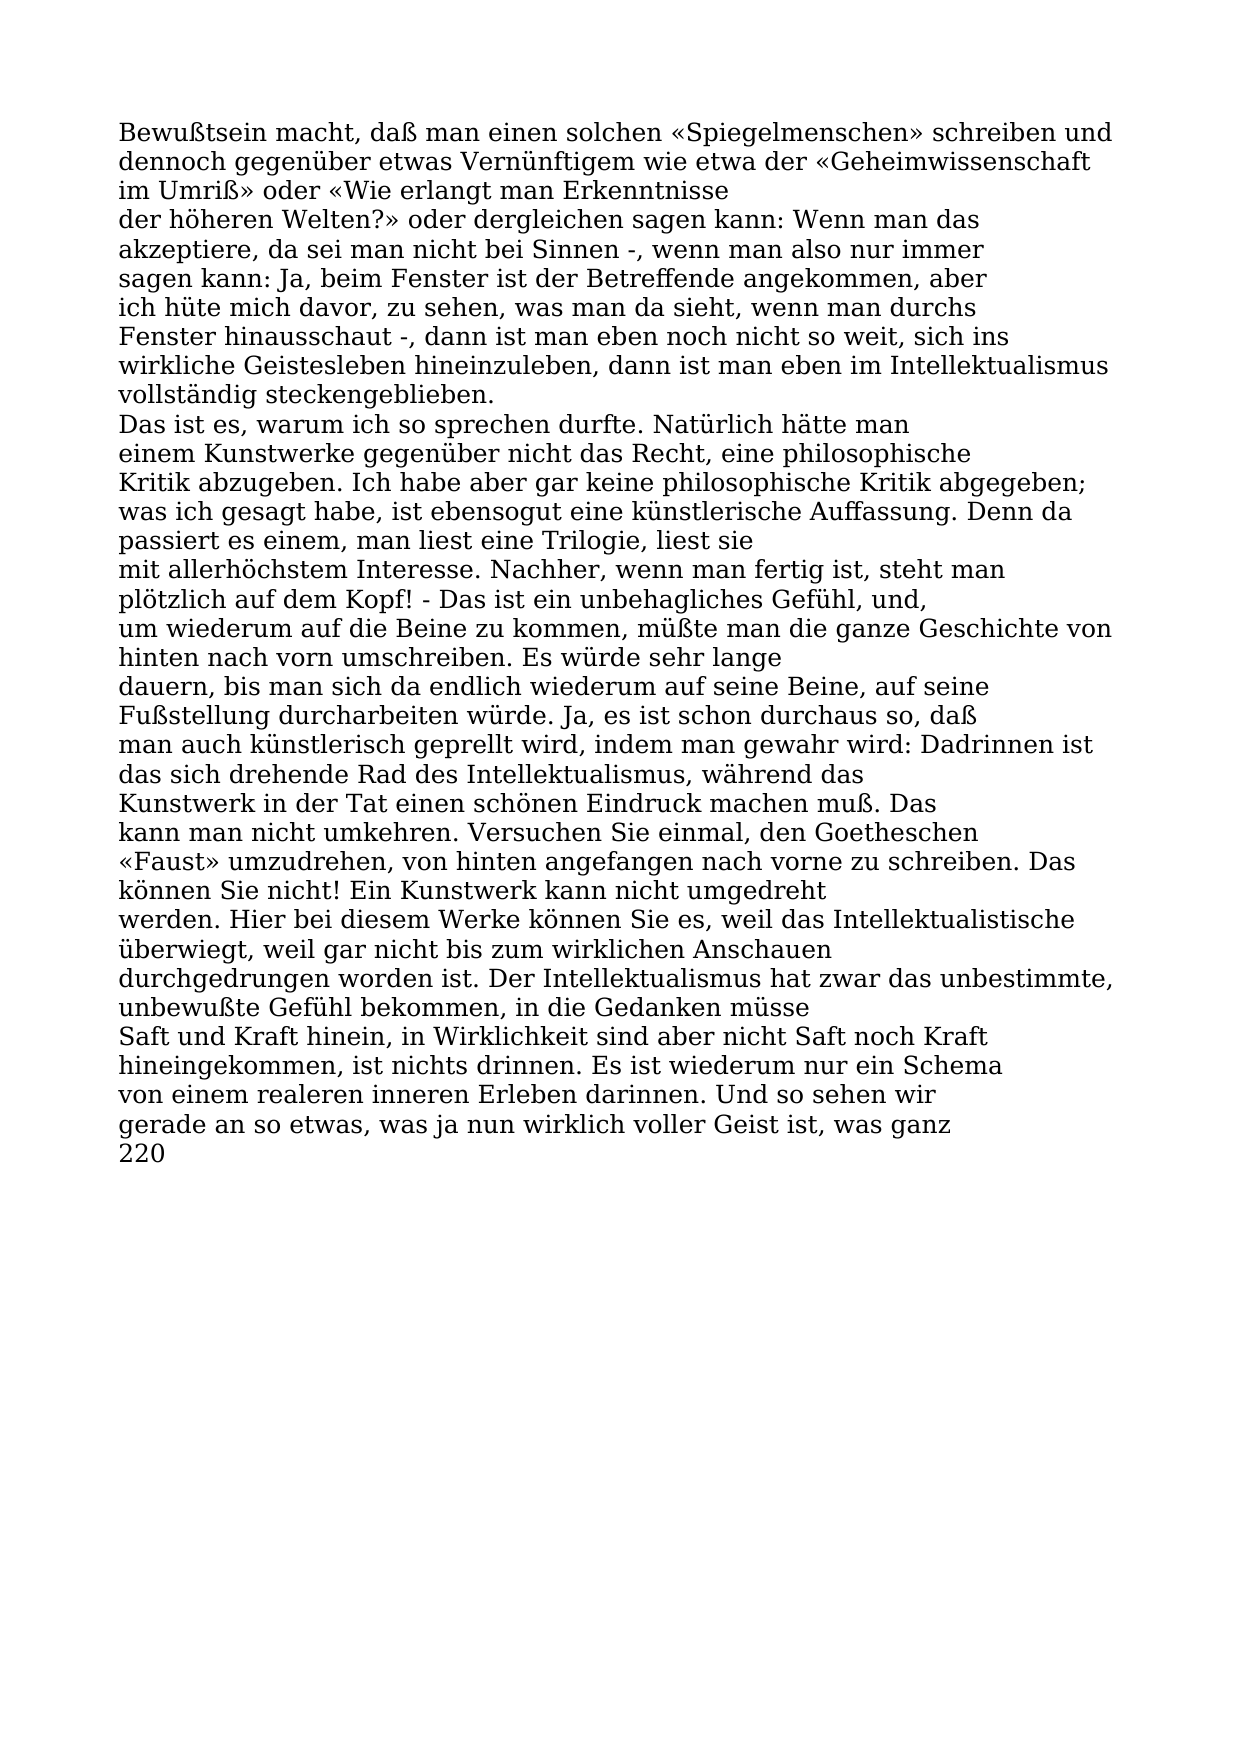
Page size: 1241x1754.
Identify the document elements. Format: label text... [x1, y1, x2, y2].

text ich hüte mich davor, zu sehen, was man da sieht, wenn man durchs [118, 293, 1122, 322]
text werden. Hier bei diesem Werke können Sie es, weil das Intellektualistische überwiegt, weil gar nicht bis zum wirklichen Anschauen [118, 906, 1122, 964]
text Fußstellung durcharbeiten würde. Ja, es ist schon durchaus so, daß [118, 701, 1122, 731]
text wirkliche Geistesleben hineinzuleben, dann ist man eben im Intellektualismus vollständig steckengeblieben. [118, 351, 1122, 410]
text «Faust» umzudrehen, von hinten angefangen nach vorne zu schreiben. Das können Sie nicht! Ein Kunstwerk kann nicht umgedreht [118, 847, 1122, 906]
text hineingekommen, ist nichts drinnen. Es ist wiederum nur ein Schema [118, 1051, 1122, 1081]
text dauern, bis man sich da endlich wiederum auf seine Beine, auf seine [118, 672, 1122, 701]
text gerade an so etwas, was ja nun wirklich voller Geist ist, was ganz [118, 1110, 1122, 1139]
text man auch künstlerisch geprellt wird, indem man gewahr wird: Dadrinnen ist das sich drehende Rad des Intellektualismus, während das [118, 731, 1122, 789]
text Saft und Kraft hinein, in Wirklichkeit sind aber nicht Saft noch Kraft [118, 1022, 1122, 1051]
text von einem realeren inneren Erleben darinnen. Und so sehen wir [118, 1081, 1122, 1110]
text 220 [118, 1139, 1122, 1168]
text Fenster hinausschaut -, dann ist man eben noch nicht so weit, sich ins [118, 322, 1122, 351]
text einem Kunstwerke gegenüber nicht das Recht, eine philosophische [118, 439, 1122, 468]
text Das ist es, warum ich so sprechen durfte. Natürlich hätte man [118, 410, 1122, 439]
text Kunstwerk in der Tat einen schönen Eindruck machen muß. Das [118, 789, 1122, 818]
text kann man nicht umkehren. Versuchen Sie einmal, den Goetheschen [118, 818, 1122, 847]
text durchgedrungen worden ist. Der Intellektualismus hat zwar das unbestimmte, unbewußte Gefühl bekommen, in die Gedanken müsse [118, 964, 1122, 1022]
text Kritik abzugeben. Ich habe aber gar keine philosophische Kritik abgegeben; was ich gesagt habe, ist ebensogut eine künstlerische Auffassung. Denn da passiert es einem, man liest eine Trilogie, liest sie [118, 468, 1122, 556]
text plötzlich auf dem Kopf! - Das ist ein unbehagliches Gefühl, und, [118, 585, 1122, 614]
text um wiederum auf die Beine zu kommen, müßte man die ganze Geschichte von hinten nach vorn umschreiben. Es würde sehr lange [118, 614, 1122, 672]
text der höheren Welten?» oder dergleichen sagen kann: Wenn man das [118, 206, 1122, 235]
text mit allerhöchstem Interesse. Nachher, wenn man fertig ist, steht man [118, 556, 1122, 585]
text akzeptiere, da sei man nicht bei Sinnen -, wenn man also nur immer [118, 235, 1122, 264]
text sagen kann: Ja, beim Fenster ist der Betreffende angekommen, aber [118, 264, 1122, 293]
text Bewußtsein macht, daß man einen solchen «Spiegelmenschen» schreiben und dennoch gegenüber etwas Vernünftigem wie etwa der «Geheimwissenschaft im Umriß» oder «Wie erlangt man Erkenntnisse [118, 118, 1122, 206]
